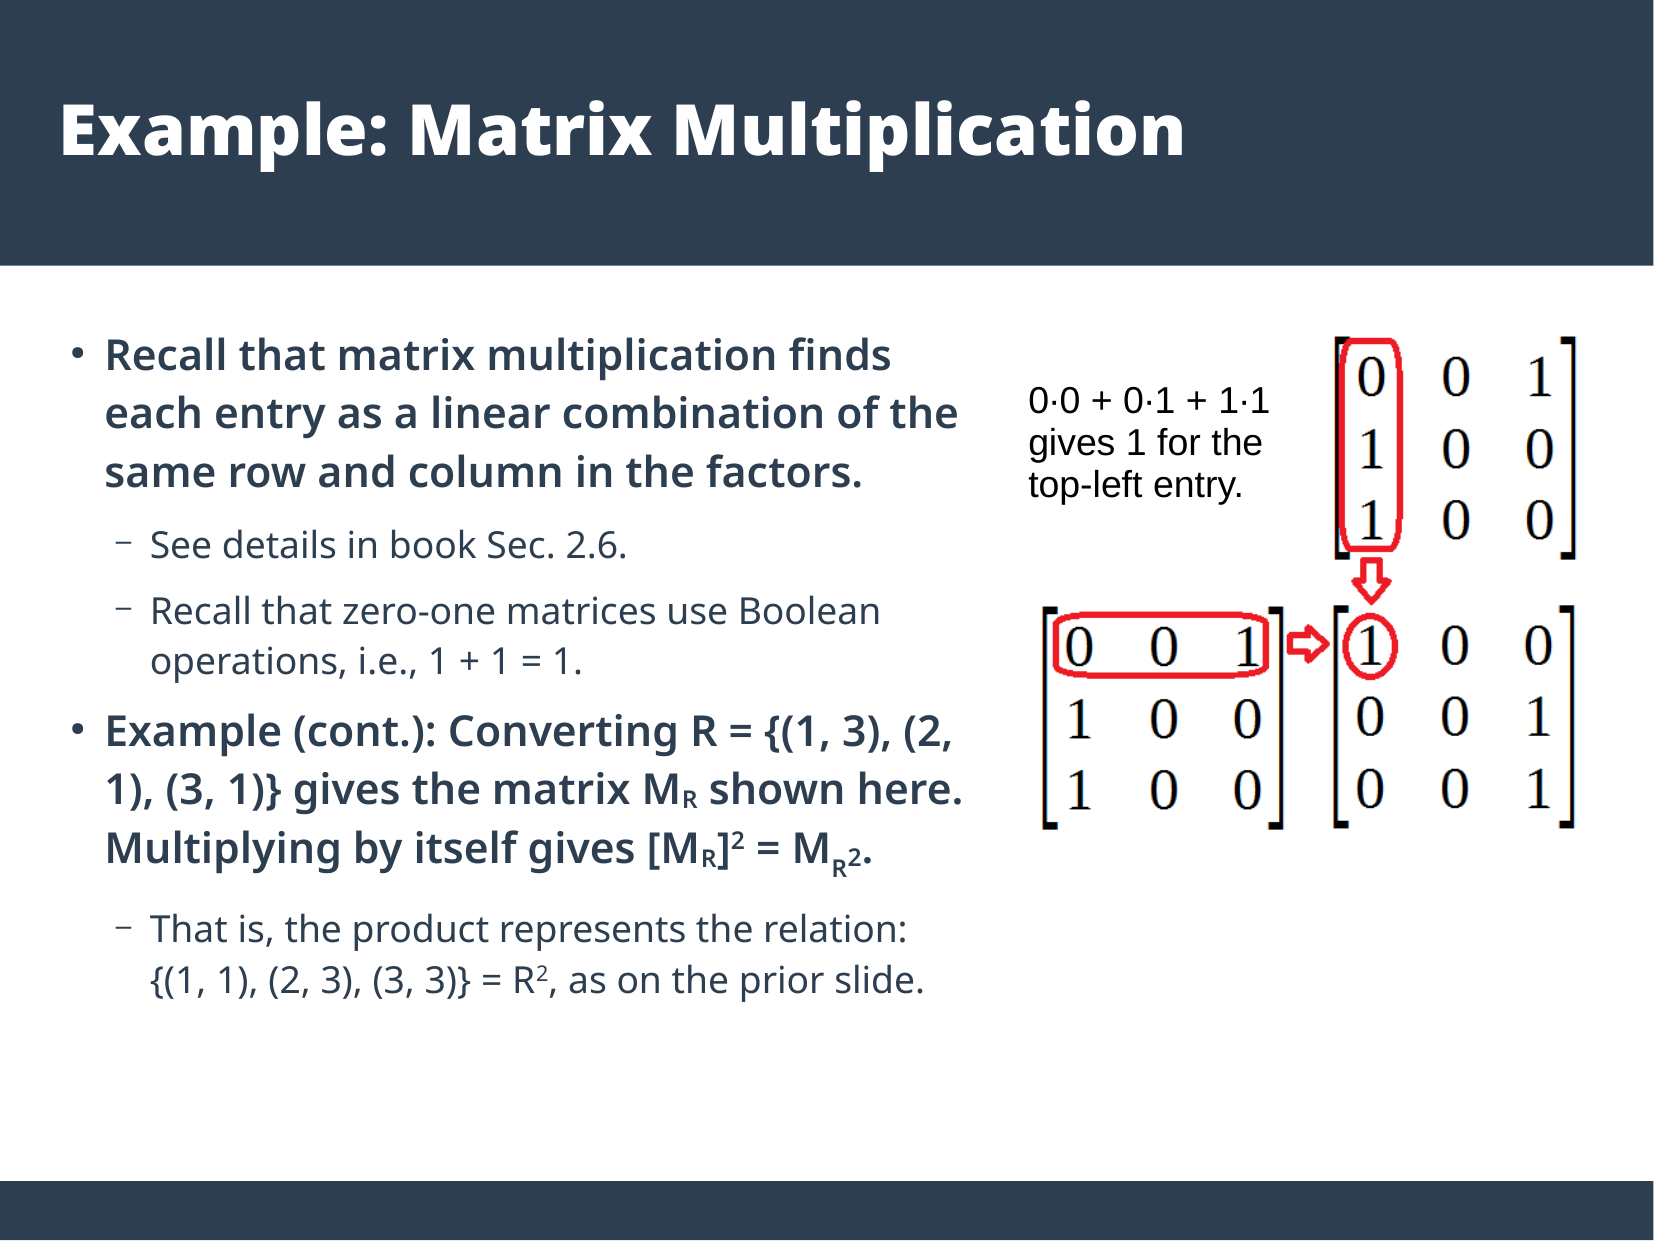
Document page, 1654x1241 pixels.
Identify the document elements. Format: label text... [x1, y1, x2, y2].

list Recall that matrix multiplication finds each entry as a linear combination of the same row and column in the factors. See details in book Sec. 2.6. Recall that zero-one matrices use Boolean operations, i.e., 1 + 1 = 1. Example (cont.): Converting R = {(1, 3), (2, 1), (3, 1)} gives the matrix MR shown here. Multiplying by itself gives [MR]2 = MR2. That is, the product represents the relation: {(1, 1), (2, 3), (3, 3)} = R2, as on the prior slide. [59, 324, 976, 1066]
text_box 0∙0 + 0∙1 + 1∙1 gives 1 for the top-left entry. [1013, 372, 1291, 528]
picture [1020, 324, 1593, 845]
title Example: Matrix Multiplication [59, 49, 1595, 207]
